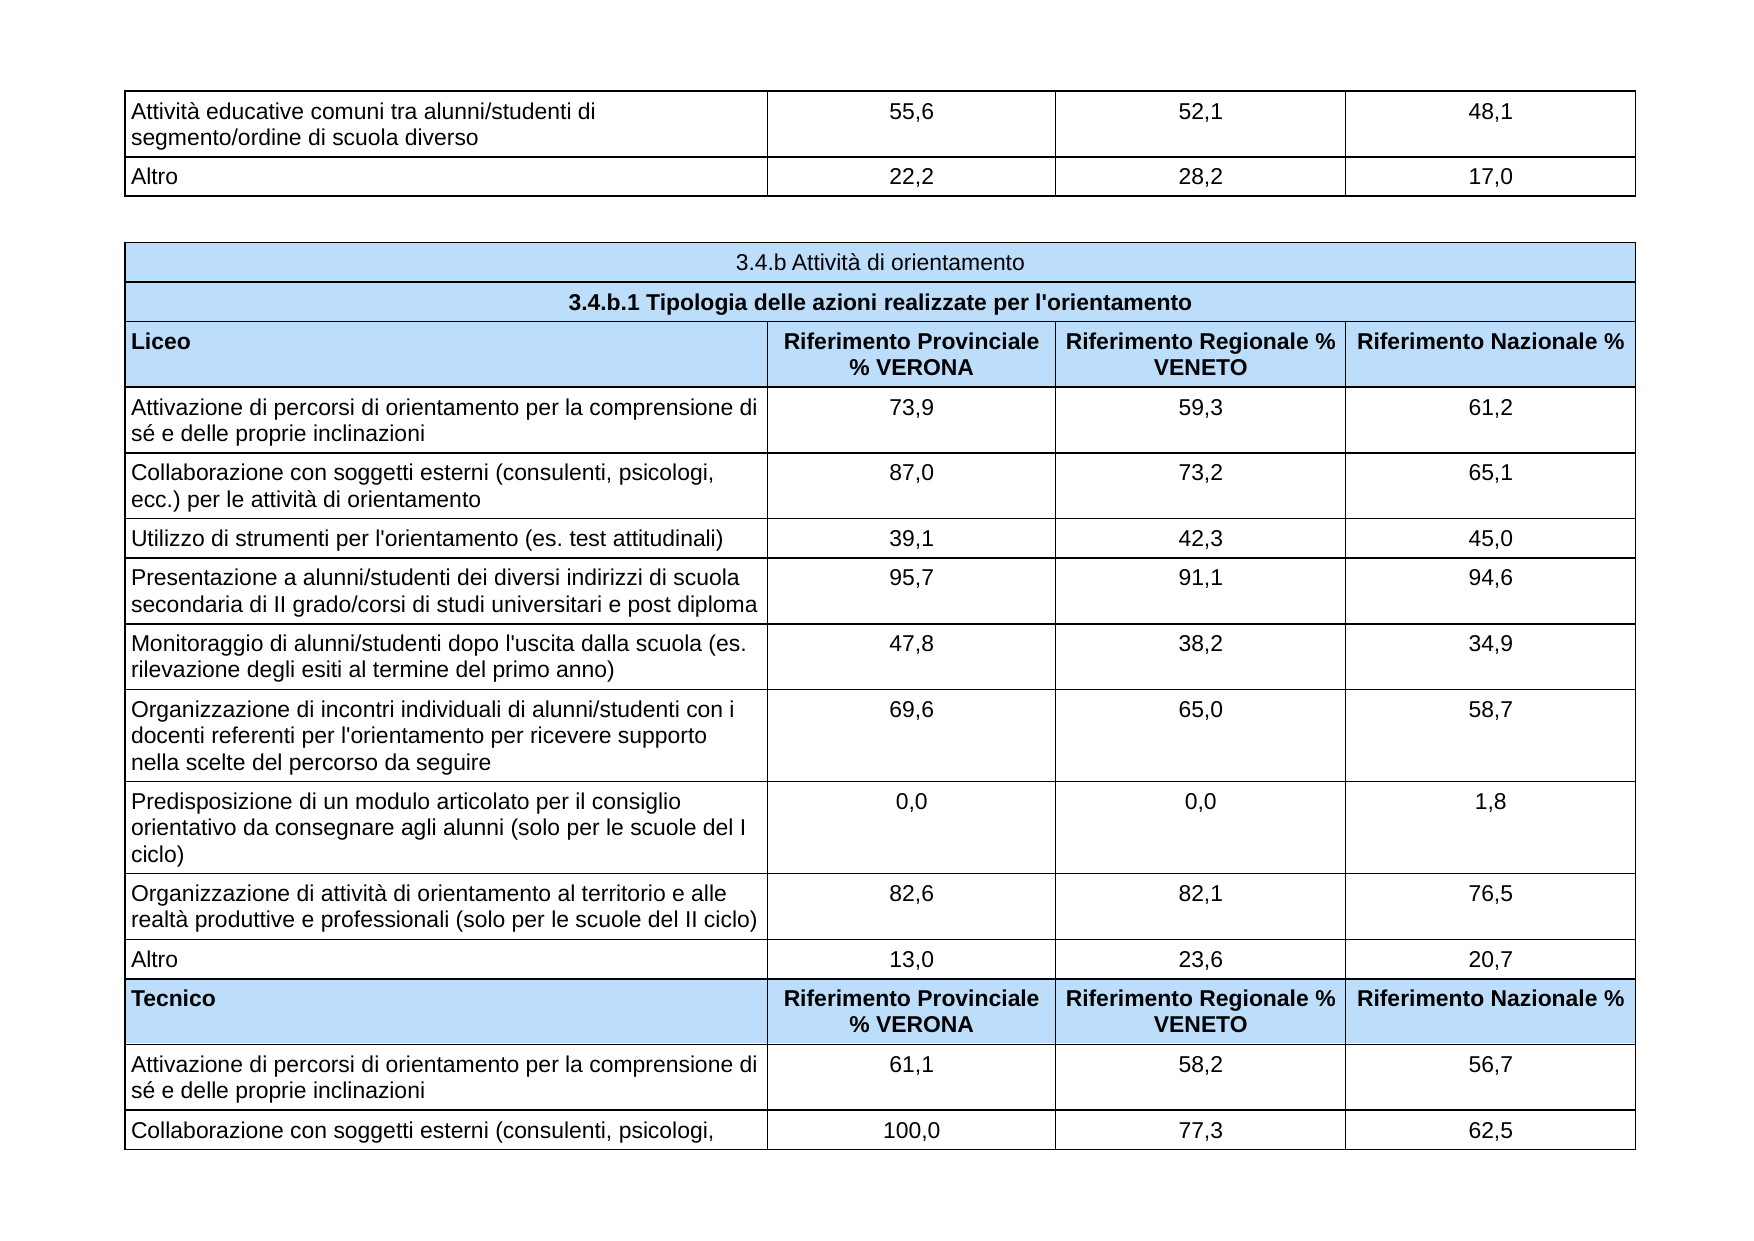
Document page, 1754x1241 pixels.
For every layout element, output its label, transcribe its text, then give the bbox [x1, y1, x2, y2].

table_cell 58,2 [1056, 1045, 1345, 1109]
table_cell Riferimento Regionale % VENETO [1056, 322, 1345, 386]
table_cell Riferimento Nazionale % [1346, 322, 1635, 386]
table_cell 13,0 [768, 940, 1055, 978]
table_cell 95,7 [768, 559, 1055, 623]
table_cell Riferimento Regionale % VENETO [1056, 980, 1345, 1043]
table_cell 62,5 [1346, 1111, 1635, 1149]
table_cell 45,0 [1346, 519, 1635, 557]
table_cell Riferimento Provinciale % VERONA [768, 322, 1055, 386]
table_cell Tecnico [126, 980, 767, 1043]
table_cell Riferimento Nazionale % [1346, 980, 1635, 1043]
table_cell Liceo [126, 322, 767, 386]
table_cell 65,0 [1056, 690, 1345, 781]
table_cell 3.4.b.1 Tipologia delle azioni realizzate per l'orientamento [126, 283, 1635, 321]
table_cell 17,0 [1346, 158, 1635, 195]
table_cell 69,6 [768, 690, 1055, 781]
table_cell 22,2 [768, 158, 1055, 195]
table_cell 48,1 [1346, 92, 1635, 156]
table_cell 34,9 [1346, 625, 1635, 688]
table_cell Monitoraggio di alunni/studenti dopo l'uscita dalla scuola (es. rilevazione degli esiti al termine del primo anno) [126, 625, 767, 688]
table_cell 23,6 [1056, 940, 1345, 978]
table_cell 55,6 [768, 92, 1055, 156]
table_cell 38,2 [1056, 625, 1345, 688]
table_cell Riferimento Provinciale % VERONA [768, 980, 1055, 1043]
table_cell Attivazione di percorsi di orientamento per la comprensione di sé e delle proprie inclinazioni [126, 1045, 767, 1109]
table_cell 56,7 [1346, 1045, 1635, 1109]
table_cell Altro [126, 158, 767, 195]
table_cell 73,2 [1056, 454, 1345, 518]
table_cell 61,2 [1346, 388, 1635, 452]
table_cell Presentazione a alunni/studenti dei diversi indirizzi di scuola secondaria di II grado/corsi di studi universitari e post diploma [126, 559, 767, 623]
table_cell 47,8 [768, 625, 1055, 688]
table_cell Collaborazione con soggetti esterni (consulenti, psicologi, ecc.) per le attività di orientamento [126, 454, 767, 518]
table_cell Predisposizione di un modulo articolato per il consiglio orientativo da consegnare agli alunni (solo per le scuole del I ciclo) [126, 782, 767, 873]
table_cell 20,7 [1346, 940, 1635, 978]
table_cell 28,2 [1056, 158, 1345, 195]
table_cell 59,3 [1056, 388, 1345, 452]
table_cell 52,1 [1056, 92, 1345, 156]
table_cell Collaborazione con soggetti esterni (consulenti, psicologi, [126, 1111, 767, 1149]
table_cell 58,7 [1346, 690, 1635, 781]
table_cell 91,1 [1056, 559, 1345, 623]
table_cell 39,1 [768, 519, 1055, 557]
table_cell 0,0 [1056, 782, 1345, 873]
table_cell Organizzazione di attività di orientamento al territorio e alle realtà produttive e professionali (solo per le scuole del II ciclo) [126, 874, 767, 938]
table_header 3.4.b Attività di orientamento [126, 243, 1635, 281]
table_cell 76,5 [1346, 874, 1635, 938]
table_cell 61,1 [768, 1045, 1055, 1109]
table_cell 87,0 [768, 454, 1055, 518]
table_cell Altro [126, 940, 767, 978]
table_cell 77,3 [1056, 1111, 1345, 1149]
table_cell 73,9 [768, 388, 1055, 452]
table_cell 65,1 [1346, 454, 1635, 518]
table_cell 0,0 [768, 782, 1055, 873]
table_cell 42,3 [1056, 519, 1345, 557]
table_cell Attività educative comuni tra alunni/studenti di segmento/ordine di scuola diverso [126, 92, 767, 156]
table_cell 94,6 [1346, 559, 1635, 623]
table_cell Utilizzo di strumenti per l'orientamento (es. test attitudinali) [126, 519, 767, 557]
table_cell 82,6 [768, 874, 1055, 938]
table_cell 1,8 [1346, 782, 1635, 873]
table_cell 100,0 [768, 1111, 1055, 1149]
table_cell Organizzazione di incontri individuali di alunni/studenti con i docenti referenti per l'orientamento per ricevere supporto nella scelte del percorso da seguire [126, 690, 767, 781]
table_cell Attivazione di percorsi di orientamento per la comprensione di sé e delle proprie inclinazioni [126, 388, 767, 452]
table_cell 82,1 [1056, 874, 1345, 938]
